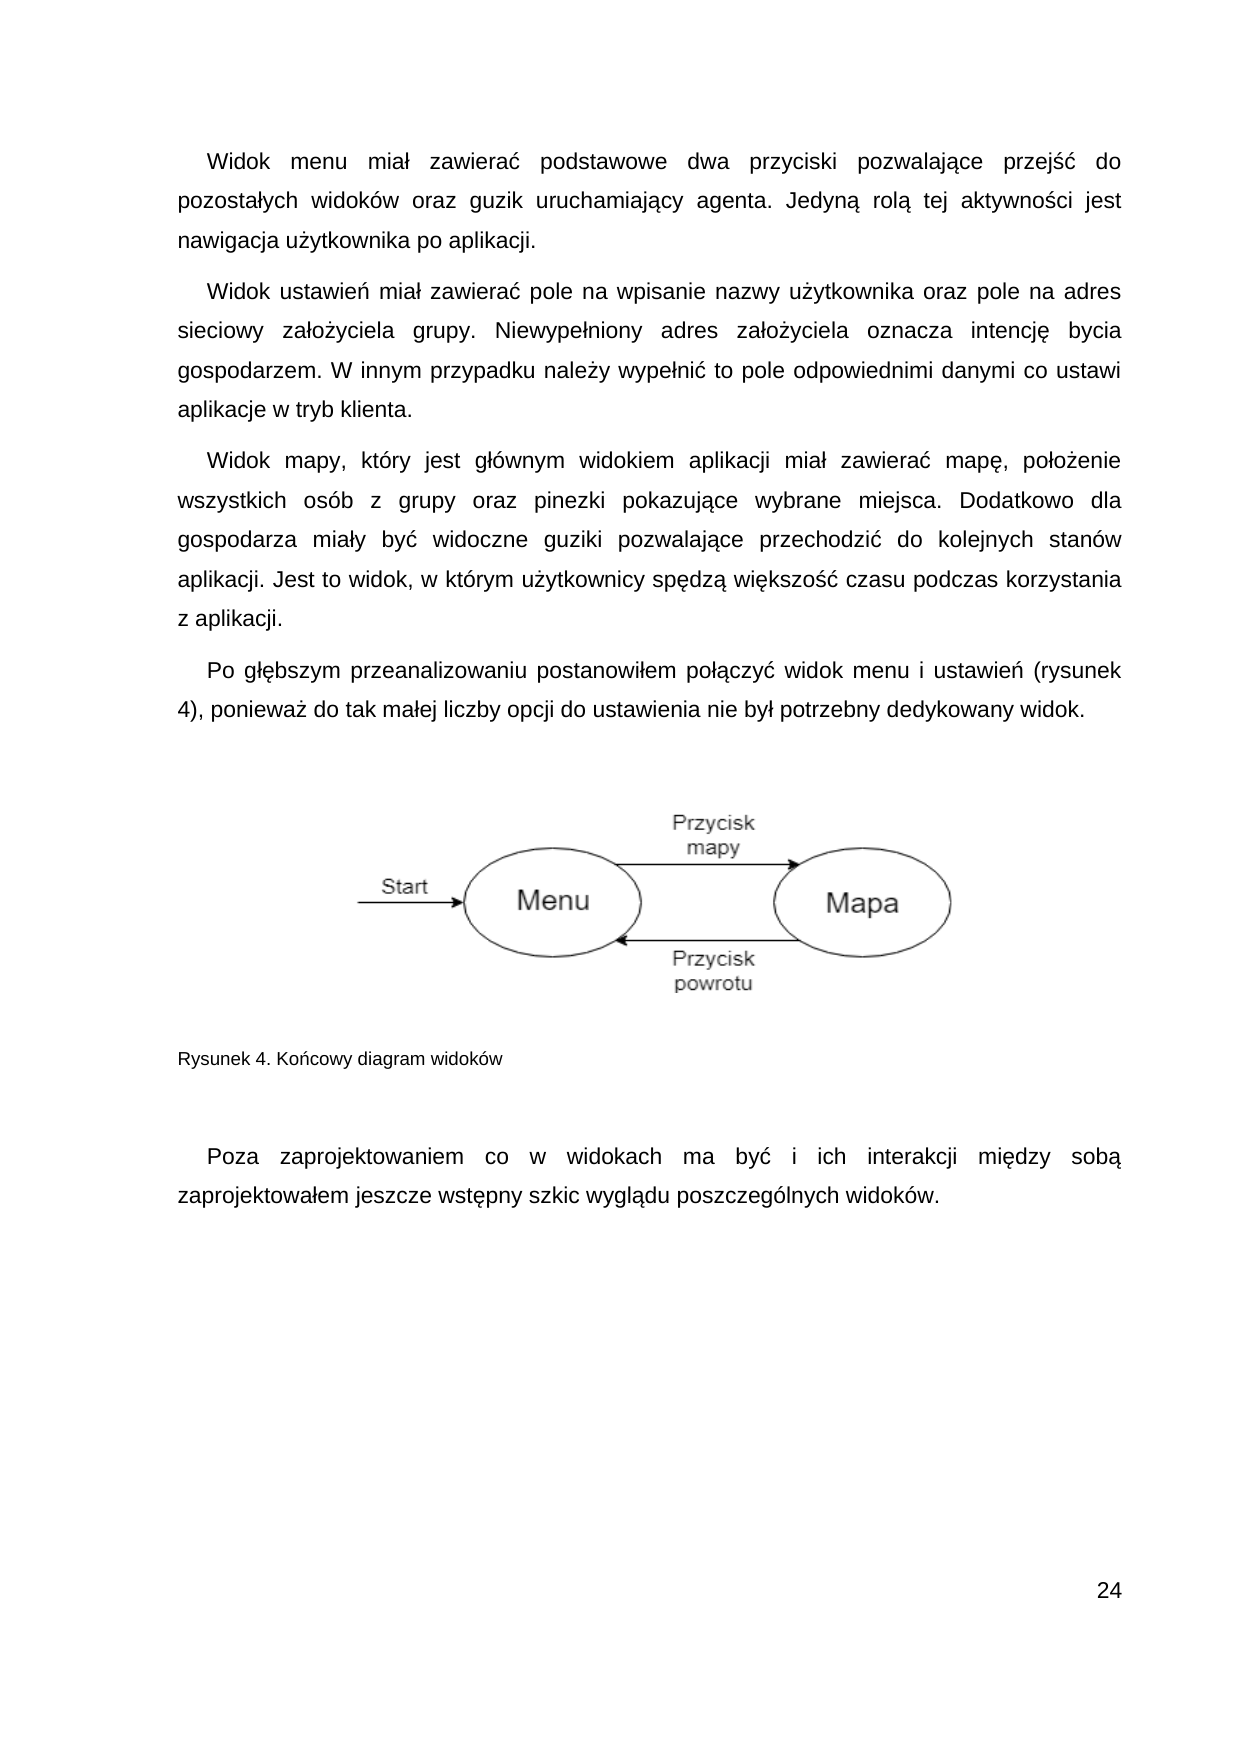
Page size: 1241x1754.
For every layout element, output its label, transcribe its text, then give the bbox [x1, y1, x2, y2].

text Po głębszym przeanalizowaniu postanowiłem połączyć widok menu i ustawień (rysunek 4), ponieważ do tak małej liczby opcji do ustawienia nie był potrzebny dedykowany widok. [177, 657, 1122, 722]
text Widok ustawień miał zawierać pole na wpisanie nazwy użytkownika oraz pole na adres sieciowy założyciela grupy. Niewypełniony adres założyciela oznacza intencję bycia gospodarzem. W innym przypadku należy wypełnić to pole odpowiednimi danymi co ustawi aplikacje w tryb klienta. [177, 278, 1122, 423]
text Rysunek 4. Końcowy diagram widoków [177, 1048, 1122, 1069]
text Poza zaprojektowaniem co w widokach ma być i ich interakcji między sobą zaprojektowałem jeszcze wstępny szkic wyglądu poszczególnych widoków. [177, 1143, 1122, 1209]
text Widok menu miał zawierać podstawowe dwa przyciski pozwalające przejść do pozostałych widoków oraz guzik uruchamiający agenta. Jedyną rolą tej aktywności jest nawigacja użytkownika po aplikacji. [177, 148, 1122, 253]
picture [347, 811, 952, 993]
text Widok mapy, który jest głównym widokiem aplikacji miał zawierać mapę, położenie wszystkich osób z grupy oraz pinezki pokazujące wybrane miejsca. Dodatkowo dla gospodarza miały być widoczne guziki pozwalające przechodzić do kolejnych stanów aplikacji. Jest to widok, w którym użytkownicy spędzą większość czasu podczas korzystania z aplikacji. [177, 447, 1122, 632]
